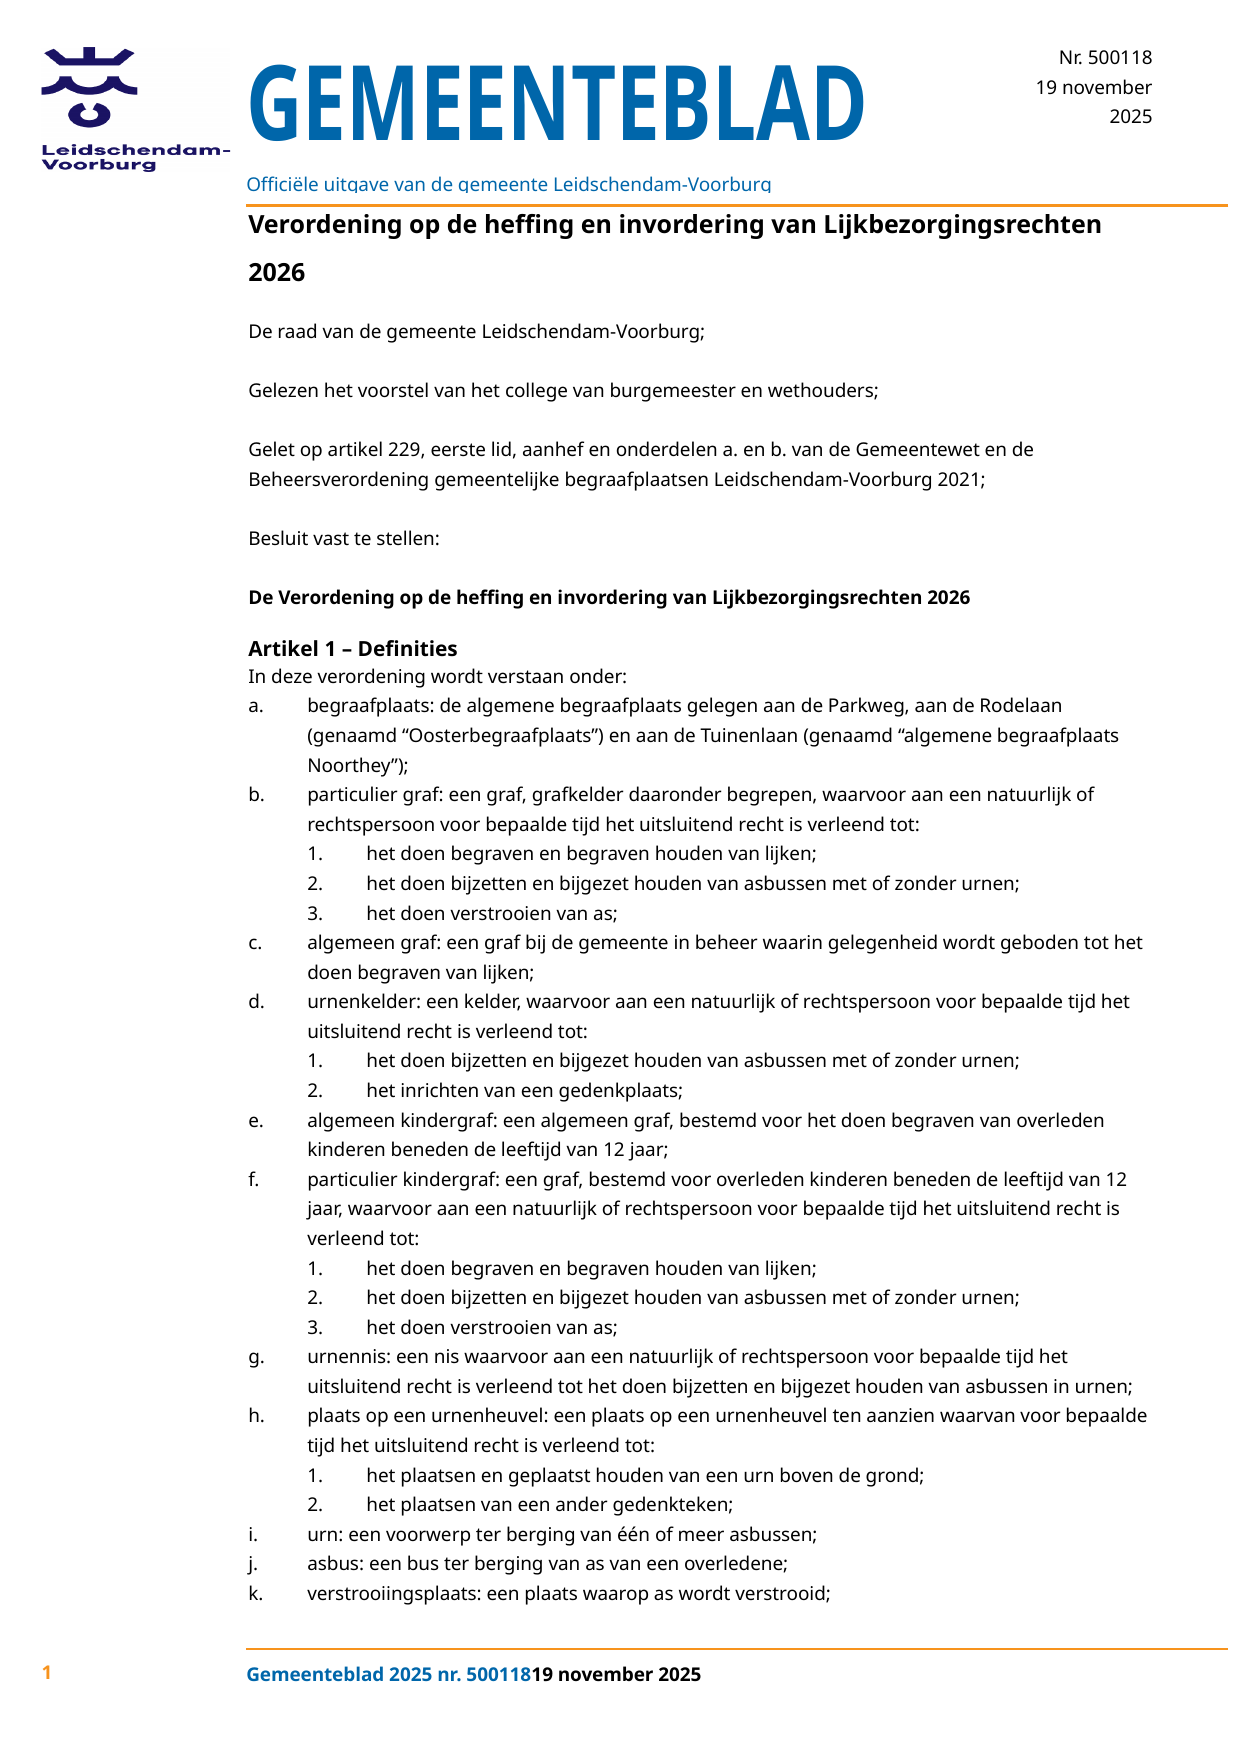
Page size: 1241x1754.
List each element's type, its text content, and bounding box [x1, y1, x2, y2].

text De raad van de gemeente Leidschendam-Voorburg; [248, 318, 1152, 344]
text De Verordening op de heffing en invordering van Lijkbezorgingsrechten 2026 [248, 584, 1152, 610]
list verstrooiingsplaats: een plaats waarop as wordt verstrooid; [248, 1580, 1152, 1606]
picture [41, 47, 231, 172]
list het plaatsen van een ander gedenkteken; [307, 1491, 1152, 1517]
list het plaatsen en geplaatst houden van een urn boven de grond; [307, 1462, 1152, 1487]
list het inrichten van een gedenkplaats; [307, 1077, 1152, 1103]
text Gelet op artikel 229, eerste lid, aanhef en onderdelen a. en b. van de Gemeentewet en de Beheersverordening gemeentelijke begraafplaatsen Leidschendam-Voorburg 2021; [248, 436, 1152, 492]
list het doen begraven en begraven houden van lijken; [307, 841, 1152, 866]
list urnenkelder: een kelder, waarvoor aan een natuurlijk of rechtspersoon voor bepaalde tijd het uitsluitend recht is verleend tot: [248, 988, 1152, 1044]
list particulier graf: een graf, grafkelder daaronder begrepen, waarvoor aan een natuurlijk of rechtspersoon voor bepaalde tijd het uitsluitend recht is verleend tot: [248, 781, 1152, 837]
list urn: een voorwerp ter berging van één of meer asbussen; [248, 1521, 1152, 1547]
text In deze verordening wordt verstaan onder: [248, 663, 1152, 689]
text Gelezen het voorstel van het college van burgemeester en wethouders; [248, 377, 1152, 403]
list het doen verstrooien van as; [307, 1314, 1152, 1339]
list urnennis: een nis waarvoor aan een natuurlijk of rechtspersoon voor bepaalde tijd het uitsluitend recht is verleend tot het doen bijzetten en bijgezet houden van asbussen in urnen; [248, 1343, 1152, 1399]
list het doen begraven en begraven houden van lijken; [307, 1255, 1152, 1280]
text Besluit vast te stellen: [248, 525, 1152, 551]
list algemeen kindergraf: een algemeen graf, bestemd voor het doen begraven van overleden kinderen beneden de leeftijd van 12 jaar; [248, 1107, 1152, 1162]
list particulier kindergraf: een graf, bestemd voor overleden kinderen beneden de leeftijd van 12 jaar, waarvoor aan een natuurlijk of rechtspersoon voor bepaalde tijd het uitsluitend recht is verleend tot: [248, 1166, 1152, 1251]
text Verordening op de heffing en invordering van Lijkbezorgingsrechten 2026 [248, 207, 1152, 288]
list het doen verstrooien van as; [307, 900, 1152, 925]
list het doen bijzetten en bijgezet houden van asbussen met of zonder urnen; [307, 1048, 1152, 1073]
list het doen bijzetten en bijgezet houden van asbussen met of zonder urnen; [307, 870, 1152, 896]
text Artikel 1 – Definities [248, 634, 1152, 663]
list algemeen graf: een graf bij de gemeente in beheer waarin gelegenheid wordt geboden tot het doen begraven van lijken; [248, 929, 1152, 984]
list plaats op een urnenheuvel: een plaats op een urnenheuvel ten aanzien waarvan voor bepaalde tijd het uitsluitend recht is verleend tot: [248, 1403, 1152, 1458]
list asbus: een bus ter berging van as van een overledene; [248, 1551, 1152, 1576]
list begraafplaats: de algemene begraafplaats gelegen aan de Parkweg, aan de Rodelaan (genaamd “Oosterbegraafplaats”) en aan de Tuinenlaan (genaamd “algemene begraafplaats Noorthey”); [248, 693, 1152, 777]
list het doen bijzetten en bijgezet houden van asbussen met of zonder urnen; [307, 1284, 1152, 1310]
